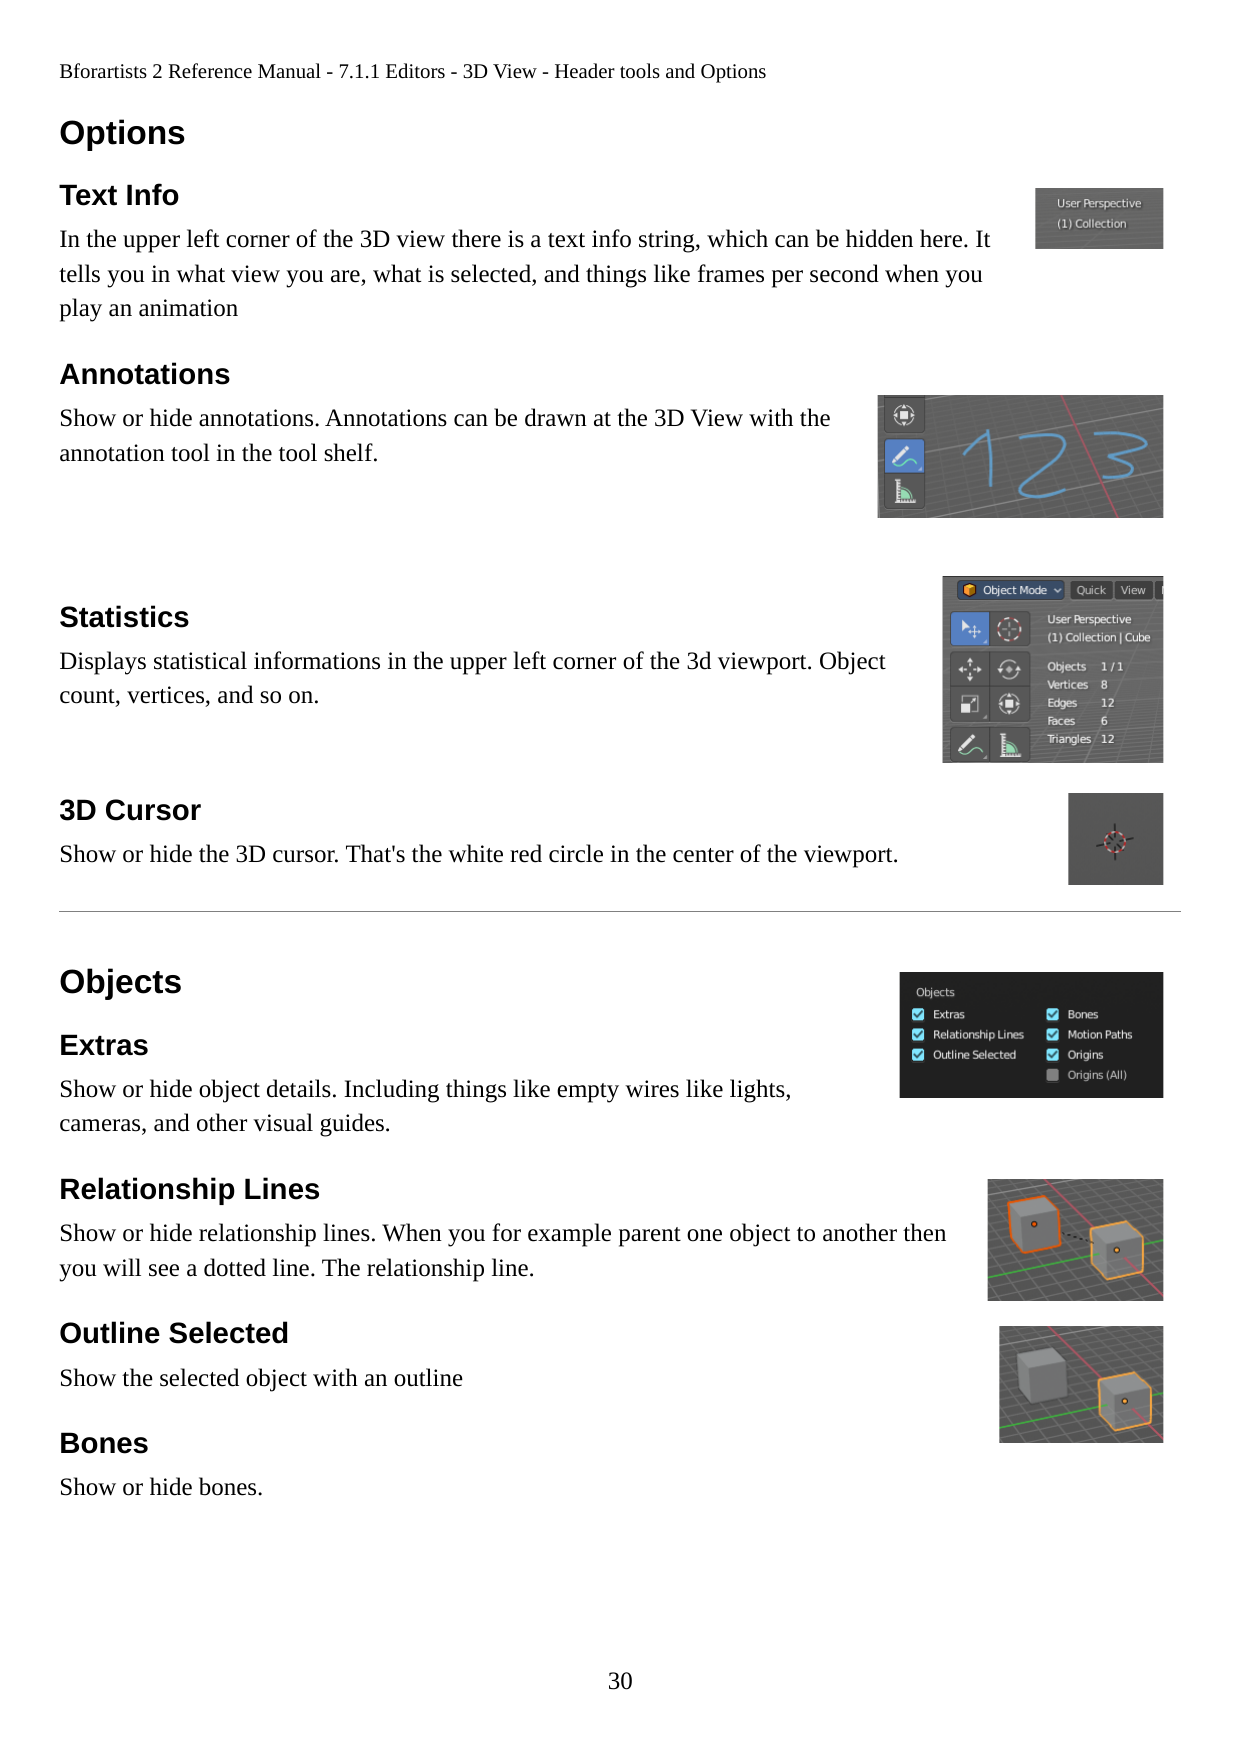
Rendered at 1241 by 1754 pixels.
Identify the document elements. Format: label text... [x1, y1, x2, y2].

subtitle Options [59, 113, 1181, 151]
text In the upper left corner of the 3D view there is a text info string, which can be hidden here. It tells you in what view you are, what is selected, and things like frames per second when you play an animation [59, 224, 1181, 322]
text Show or hide the 3D cursor. That's the white red circle in the center of the viewport. [59, 839, 1068, 868]
picture [987, 1179, 1164, 1301]
subtitle [1164, 1028, 1181, 1061]
picture [877, 395, 1164, 518]
subtitle [1164, 793, 1181, 827]
picture [942, 576, 1164, 763]
picture [1068, 793, 1164, 885]
text Displays statistical informations in the upper left corner of the 3d viewport. Object count, vertices, and so on. [59, 646, 942, 709]
subtitle [1164, 600, 1181, 633]
subtitle Text Info [59, 178, 1181, 212]
picture [899, 972, 1164, 1098]
subtitle Bones [59, 1426, 1181, 1460]
subtitle 3D Cursor [59, 793, 1068, 827]
subtitle Relationship Lines [59, 1172, 1181, 1206]
text Show or hide relationship lines. When you for example parent one object to another then you will see a dotted line. The relationship line. [59, 1218, 987, 1281]
text Show or hide object details. Including things like empty wires like lights, cameras, and other visual guides. [59, 1074, 1181, 1137]
text Show or hide bones. [59, 1472, 1181, 1501]
subtitle Outline Selected [59, 1316, 1181, 1350]
subtitle Annotations [59, 357, 1181, 391]
text Show the selected object with an outline [59, 1363, 999, 1391]
text Show or hide annotations. Annotations can be drawn at the 3D View with the annotation tool in the tool shelf. [59, 403, 877, 467]
picture [1035, 188, 1164, 249]
subtitle Objects [59, 962, 1181, 1001]
subtitle Statistics [59, 600, 942, 633]
picture [999, 1326, 1164, 1443]
subtitle Extras [59, 1028, 899, 1061]
